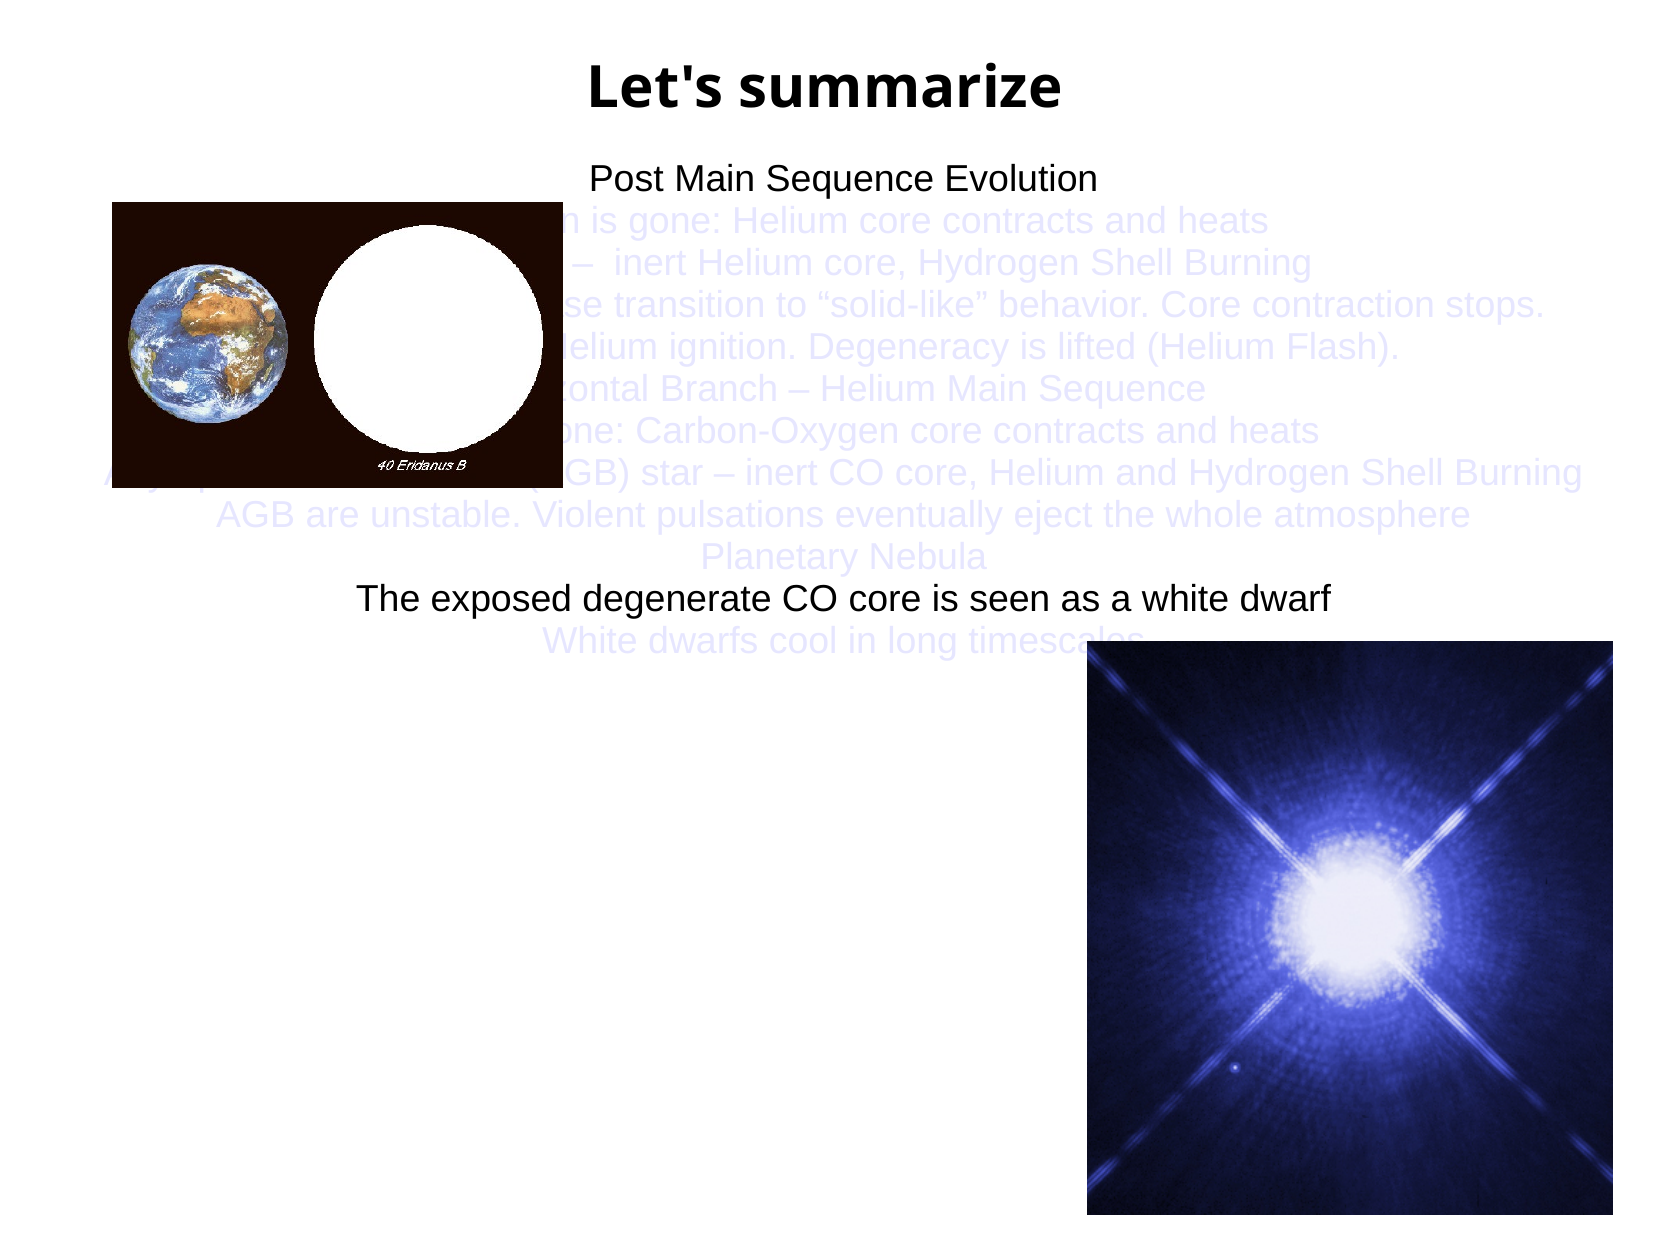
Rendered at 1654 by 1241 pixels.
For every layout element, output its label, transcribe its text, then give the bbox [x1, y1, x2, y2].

picture [112, 202, 563, 488]
picture [1087, 641, 1613, 1215]
text_box Let's summarize [0, 38, 1651, 135]
text_box Post Main Sequence Evolution Hydrogen is gone: Helium core contracts and heats Red Giants – inert Helium core, Hydrogen Shell Burning Core degeneracy – a phase transition to “solid-like” behavior. Core contraction stops. 100 Million K – Helium ignition. Degeneracy is lifted (Helium Flash). Horizontal Branch – Helium Main Sequence Helium is gone: Carbon-Oxygen core contracts and heats Asymptotic Giant Branch (AGB) star – inert CO core, Helium and Hydrogen Shell Burning AGB are unstable. Violent pulsations eventually eject the whole atmosphere Planetary Nebula The exposed degenerate CO core is seen as a white dwarf White dwarfs cool in long timescales [75, 150, 1613, 753]
